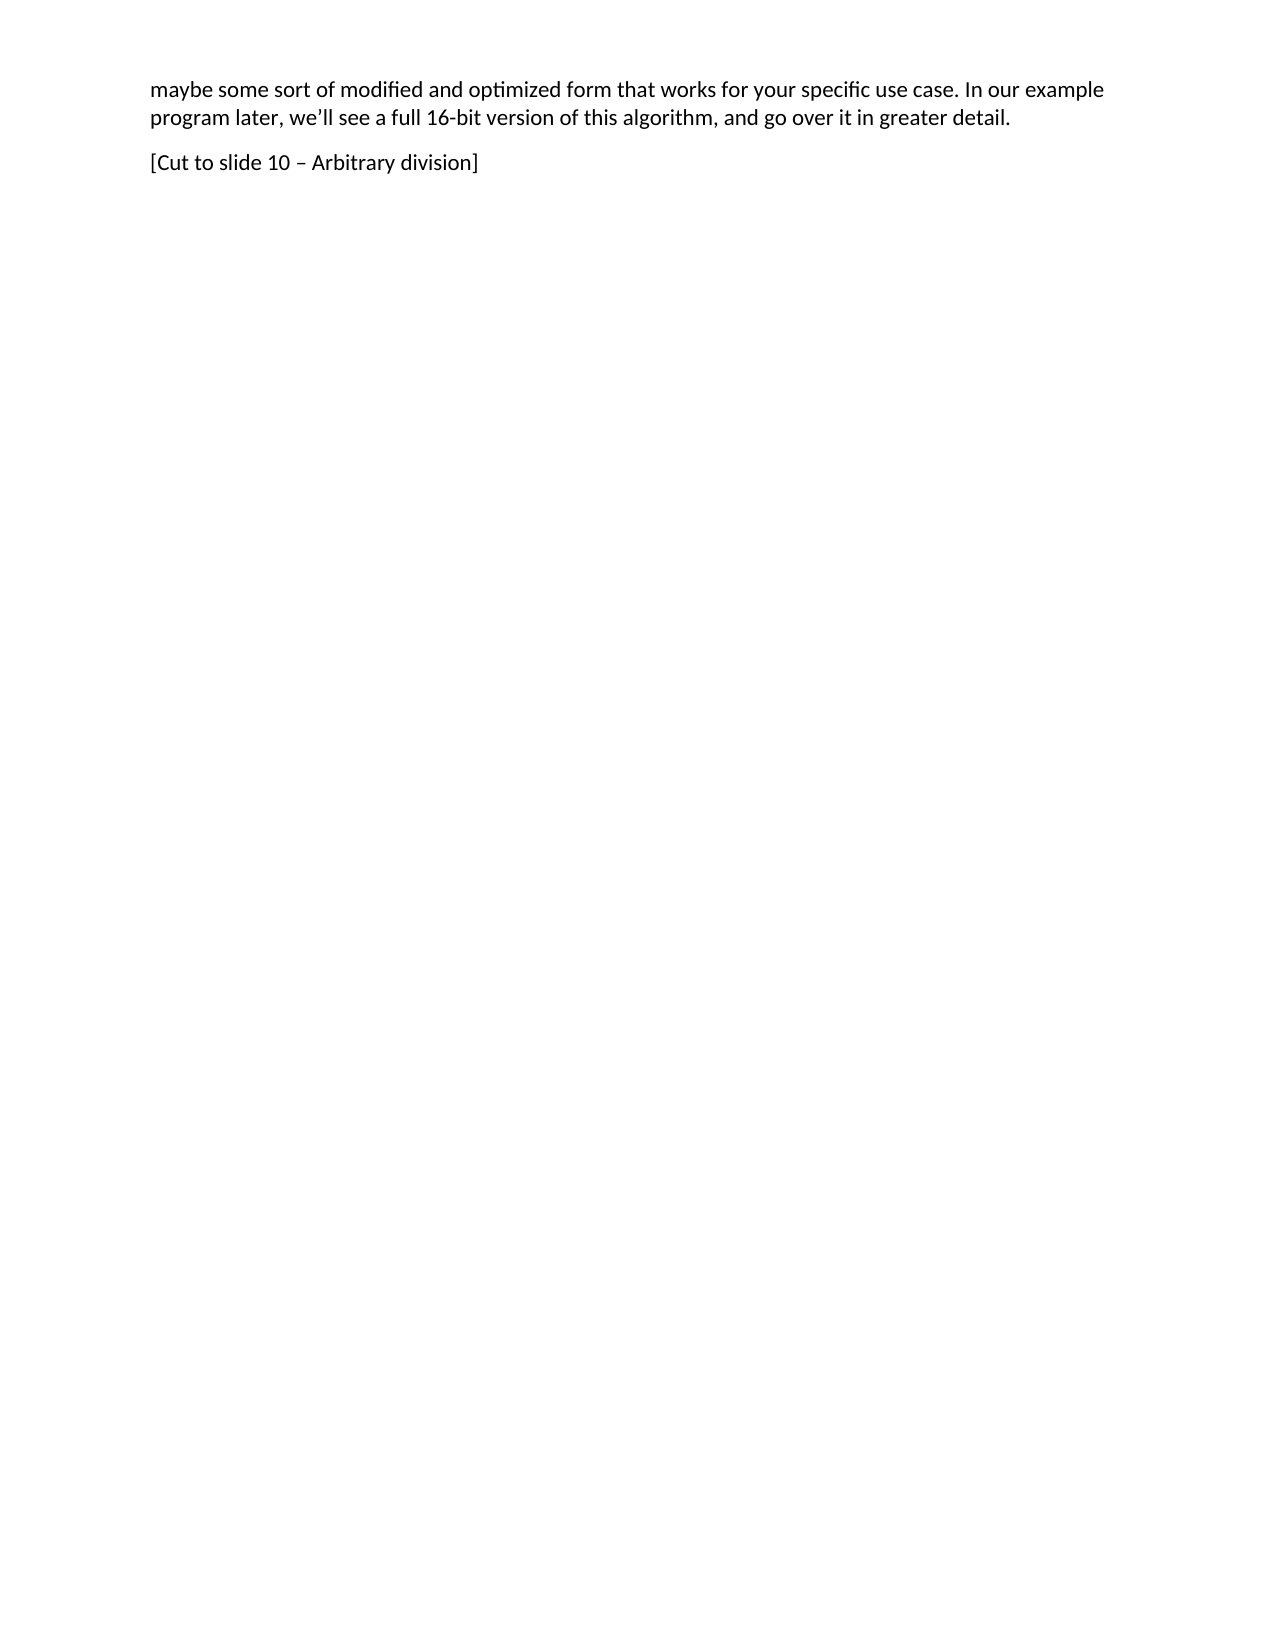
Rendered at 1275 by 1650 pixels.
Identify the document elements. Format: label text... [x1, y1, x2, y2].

text maybe some sort of modified and optimized form that works for your specific use case. In our example program later, we’ll see a full 16-bit version of this algorithm, and go over it in greater detail. [150, 75, 1125, 131]
text [Cut to slide 10 – Arbitrary division] [150, 148, 1125, 176]
